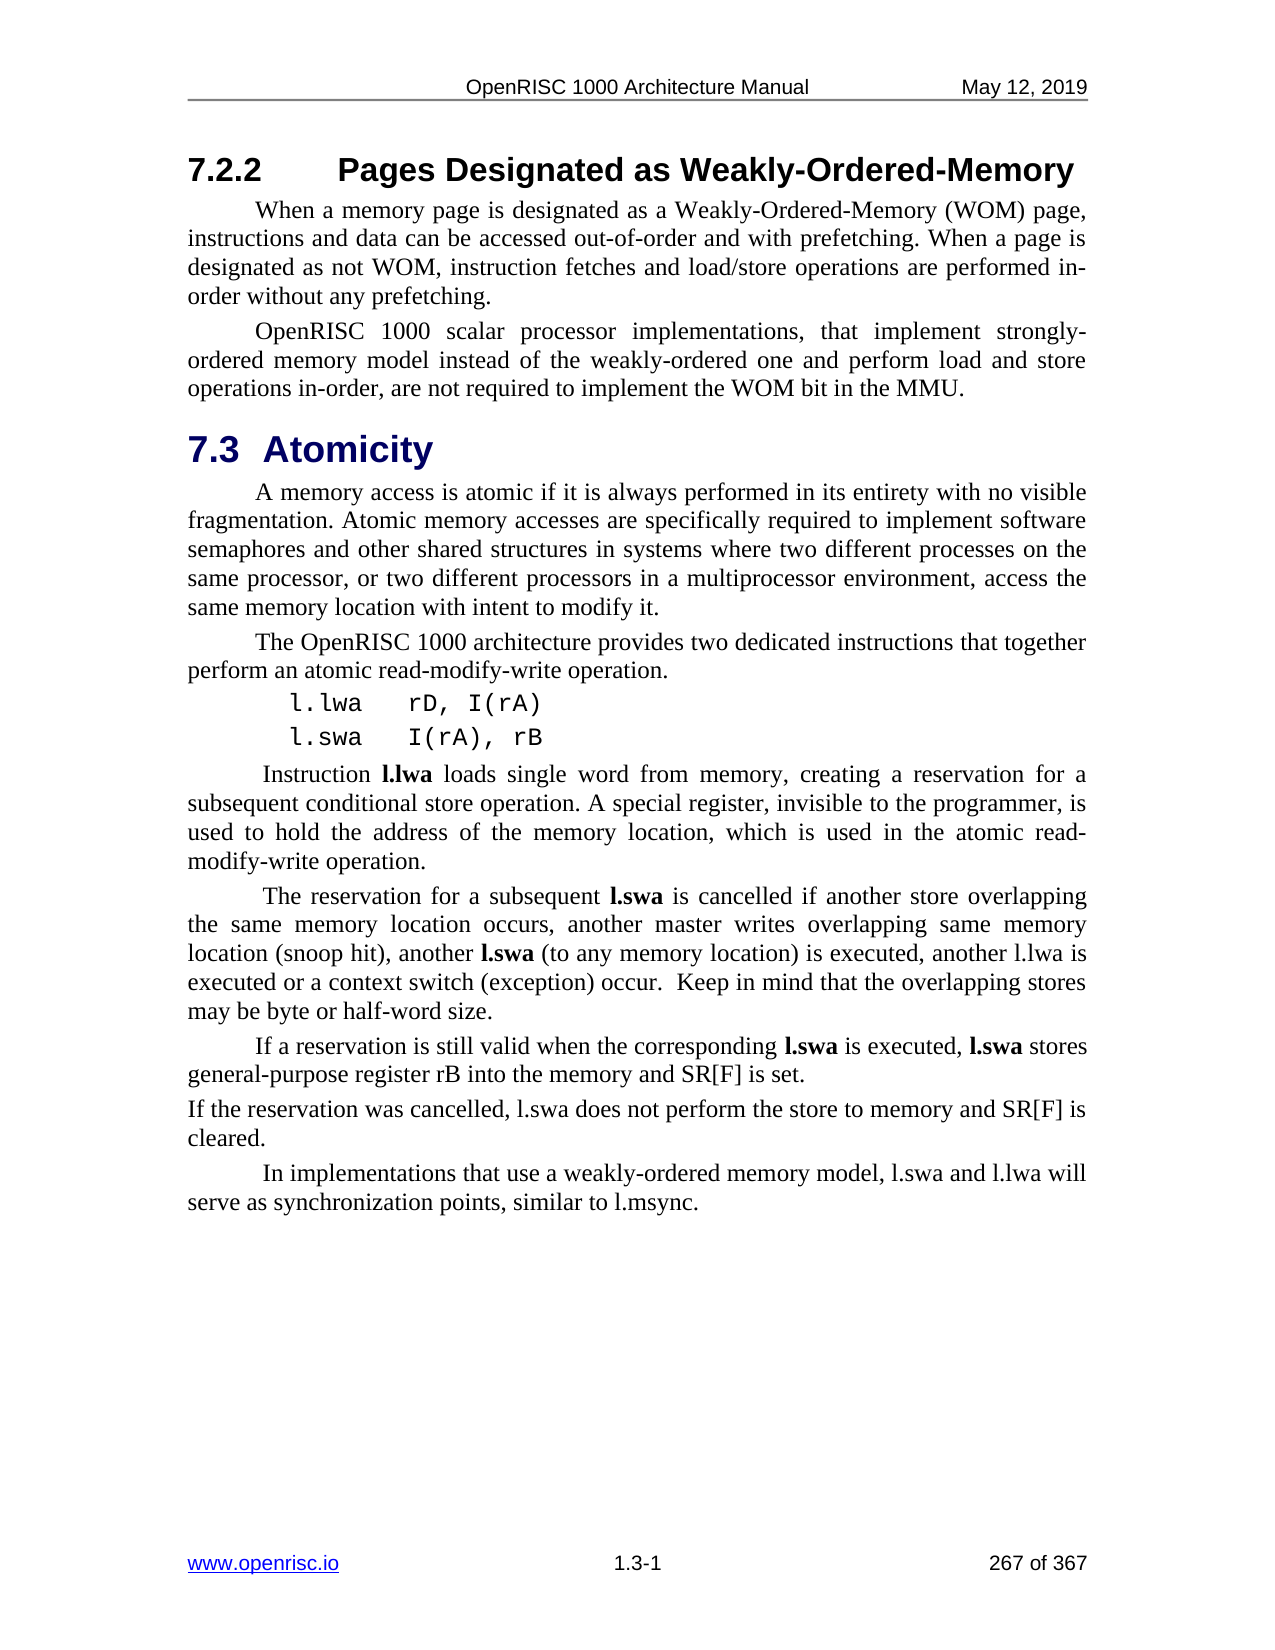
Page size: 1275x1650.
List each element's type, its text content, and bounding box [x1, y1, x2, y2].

text A memory access is atomic if it is always performed in its entirety with no visible fragmentation. Atomic memory accesses are specifically required to implement software semaphores and other shared structures in systems where two different processes on the same processor, or two different processors in a multiprocessor environment, access the same memory location with intent to modify it. [187, 477, 1087, 620]
subtitle Atomicity [187, 427, 1087, 470]
text The reservation for a subsequent l.swa is cancelled if another store overlapping the same memory location occurs, another master writes overlapping same memory location (snoop hit), another l.swa (to any memory location) is executed, another l.lwa is executed or a context switch (exception) occur. Keep in mind that the overlapping stores may be byte or half-word size. [187, 881, 1087, 1024]
subtitle Pages Designated as Weakly-Ordered-Memory [187, 150, 1087, 188]
text If a reservation is still valid when the corresponding l.swa is executed, l.swa stores general-purpose register rB into the memory and SR[F] is set. [187, 1031, 1087, 1088]
text If the reservation was cancelled, l.swa does not perform the store to memory and SR[F] is cleared. [187, 1094, 1087, 1152]
text l.swa I(rA), rB [187, 725, 1087, 753]
text l.lwa rD, I(rA) [187, 690, 1087, 719]
text In implementations that use a weakly-ordered memory model, l.swa and l.lwa will serve as synchronization points, similar to l.msync. [187, 1158, 1087, 1216]
text When a memory page is designated as a Weakly-Ordered-Memory (WOM) page, instructions and data can be accessed out-of-order and with prefetching. When a page is designated as not WOM, instruction fetches and load/store operations are performed in-order without any prefetching. [187, 195, 1087, 310]
text Instruction l.lwa loads single word from memory, creating a reservation for a subsequent conditional store operation. A special register, invisible to the programmer, is used to hold the address of the memory location, which is used in the atomic read-modify-write operation. [187, 759, 1087, 874]
text The OpenRISC 1000 architecture provides two dedicated instructions that together perform an atomic read-modify-write operation. [187, 627, 1087, 684]
text OpenRISC 1000 scalar processor implementations, that implement strongly-ordered memory model instead of the weakly-ordered one and perform load and store operations in-order, are not required to implement the WOM bit in the MMU. [187, 316, 1087, 402]
